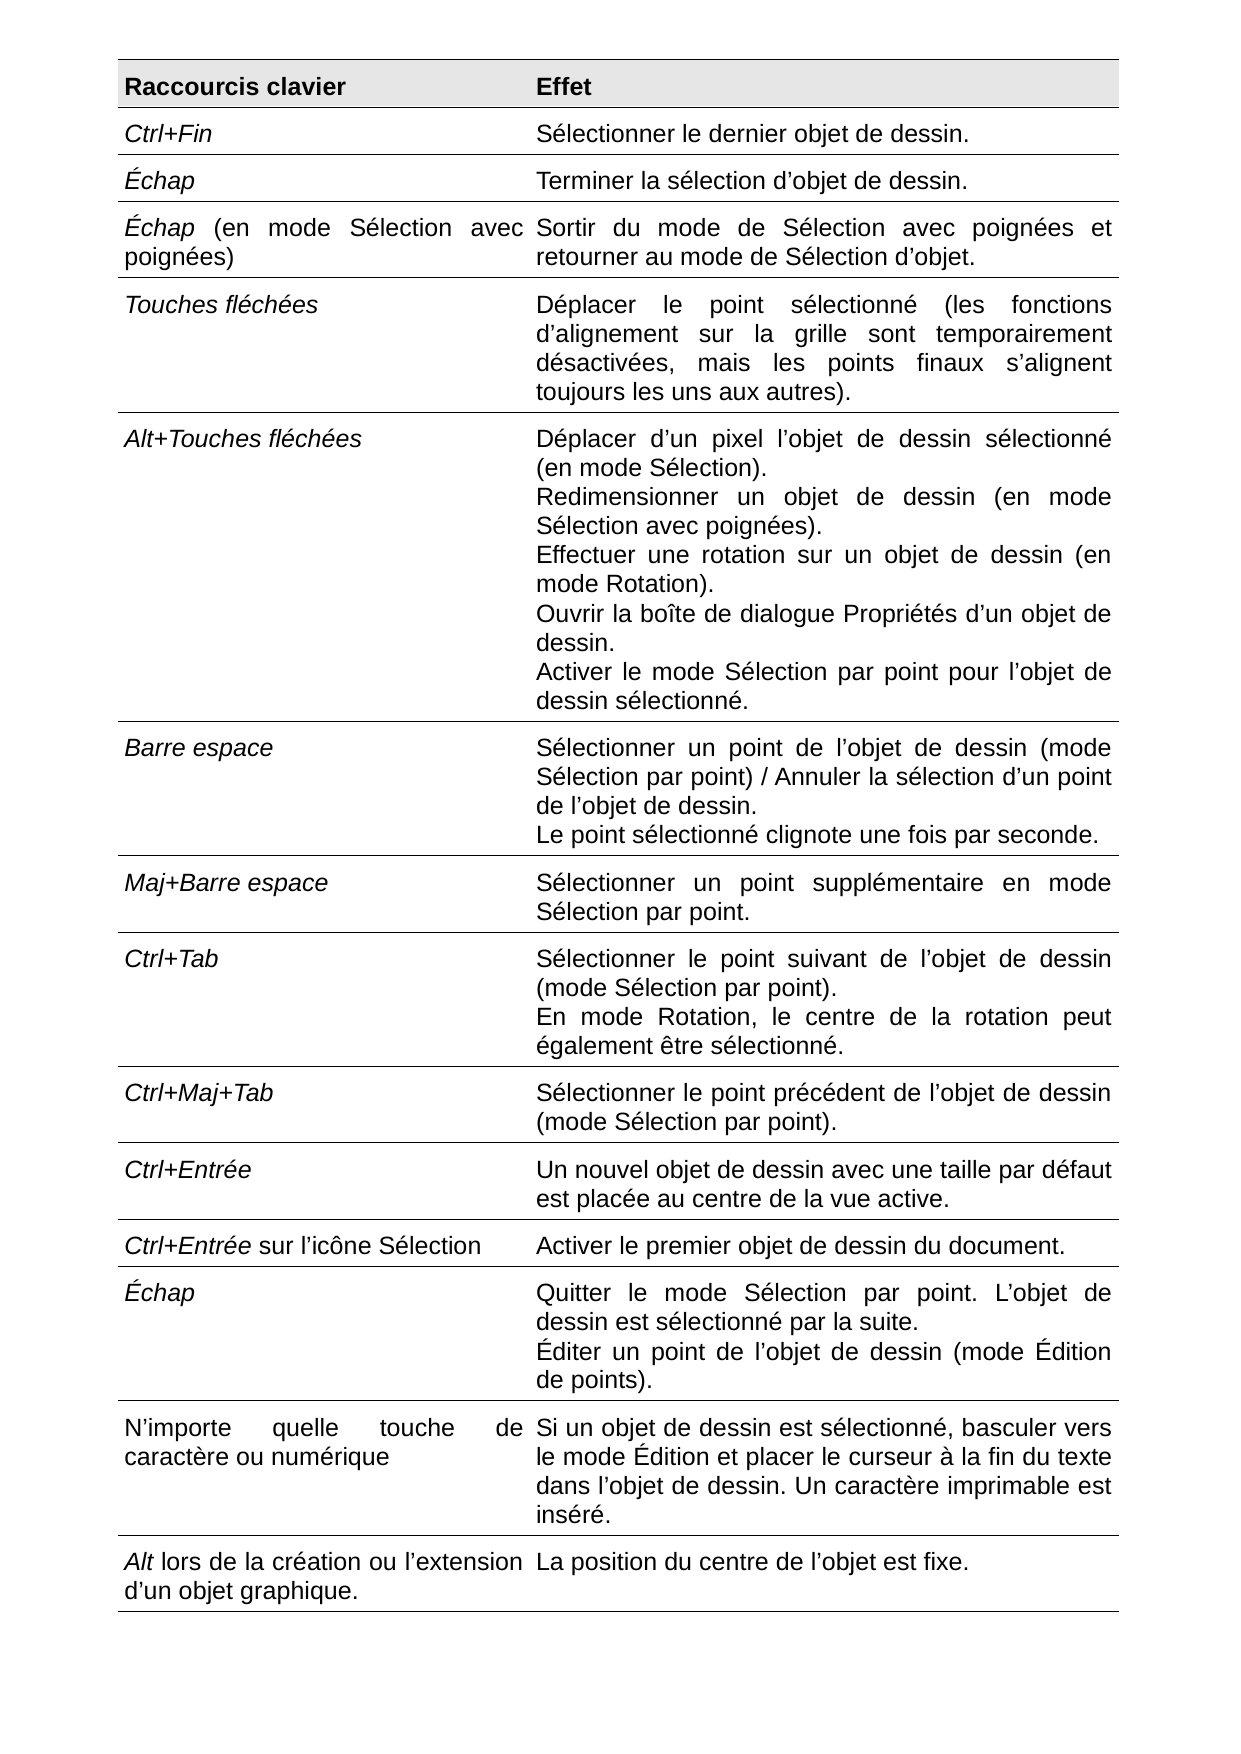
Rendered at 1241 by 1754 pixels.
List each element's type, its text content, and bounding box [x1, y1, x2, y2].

table_cell Sélectionner un point supplémentaire en mode Sélection par point. [530, 856, 1119, 931]
table_cell Ctrl+Fin [118, 108, 530, 154]
table_cell Alt lors de la création ou l’extension d’un objet graphique. [118, 1536, 530, 1611]
table_cell Terminer la sélection d’objet de dessin. [530, 155, 1119, 201]
table_cell Déplacer le point sélectionné (les fonctions d’alignement sur la grille sont temporairement désactivées, mais les points finaux s’alignent toujours les uns aux autres). [530, 278, 1119, 412]
table_cell Barre espace [118, 722, 530, 855]
table_cell Sélectionner un point de l’objet de dessin (mode Sélection par point) / Annuler la sélection d’un point de l’objet de dessin. Le point sélectionné clignote une fois par seconde. [530, 722, 1119, 855]
table_cell Sélectionner le dernier objet de dessin. [530, 108, 1119, 154]
table_cell Maj+Barre espace [118, 856, 530, 931]
table_cell Ctrl+Maj+Tab [118, 1067, 530, 1142]
table_cell Touches fléchées [118, 278, 530, 412]
table_cell Quitter le mode Sélection par point. L’objet de dessin est sélectionné par la suite. Éditer un point de l’objet de dessin (mode Édition de points). [530, 1267, 1119, 1400]
table_cell Déplacer d’un pixel l’objet de dessin sélectionné (en mode Sélection). Redimensionner un objet de dessin (en mode Sélection avec poignées). Effectuer une rotation sur un objet de dessin (en mode Rotation). Ouvrir la boîte de dialogue Propriétés d’un objet de dessin. Activer le mode Sélection par point pour l’objet de dessin sélectionné. [530, 413, 1119, 721]
table_header Effet [530, 60, 1119, 106]
table_cell Échap (en mode Sélection avec poignées) [118, 202, 530, 277]
table_cell Ctrl+Entrée sur l’icône Sélection [118, 1220, 530, 1266]
table_cell Sortir du mode de Sélection avec poignées et retourner au mode de Sélection d’objet. [530, 202, 1119, 277]
table_cell Ctrl+Entrée [118, 1143, 530, 1219]
table_cell Sélectionner le point précédent de l’objet de dessin (mode Sélection par point). [530, 1067, 1119, 1142]
table_cell Sélectionner le point suivant de l’objet de dessin (mode Sélection par point). En mode Rotation, le centre de la rotation peut également être sélectionné. [530, 933, 1119, 1066]
table_cell Un nouvel objet de dessin avec une taille par défaut est placée au centre de la vue active. [530, 1143, 1119, 1219]
table_cell Alt+Touches fléchées [118, 413, 530, 721]
table_cell Échap [118, 1267, 530, 1400]
table_header Raccourcis clavier [118, 60, 530, 106]
table_cell La position du centre de l’objet est fixe. [530, 1536, 1119, 1611]
table_cell Activer le premier objet de dessin du document. [530, 1220, 1119, 1266]
table_cell Si un objet de dessin est sélectionné, basculer vers le mode Édition et placer le curseur à la fin du texte dans l’objet de dessin. Un caractère imprimable est inséré. [530, 1401, 1119, 1535]
table_cell Ctrl+Tab [118, 933, 530, 1066]
table_cell N’importe quelle touche de caractère ou numérique [118, 1401, 530, 1535]
table_cell Échap [118, 155, 530, 201]
